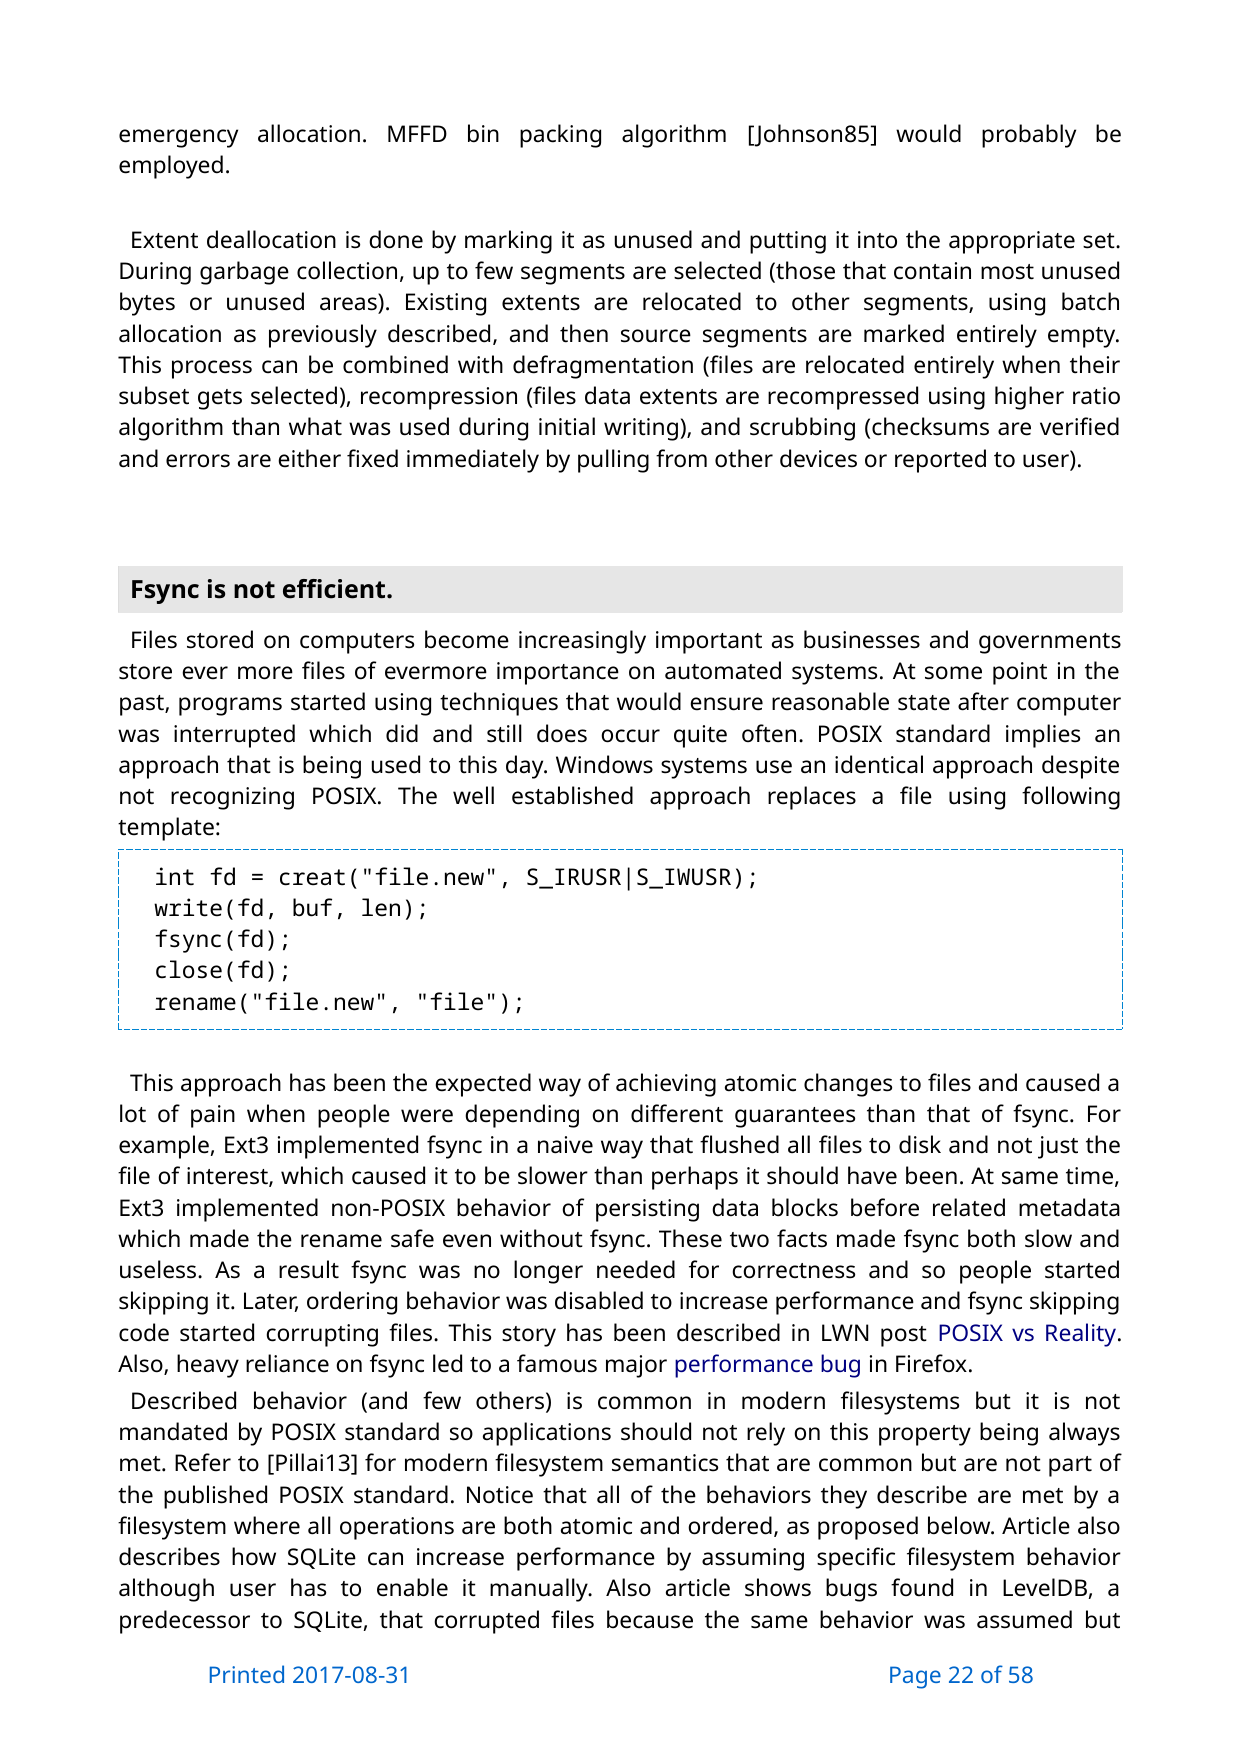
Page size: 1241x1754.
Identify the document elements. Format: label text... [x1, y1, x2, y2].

text Described behavior (and few others) is common in modern filesystems but it is not mandated by POSIX standard so applications should not rely on this property being always met. Refer to [Pillai13] for modern filesystem semantics that are common but are not part of the published POSIX standard. Notice that all of the behaviors they describe are met by a filesystem where all operations are both atomic and ordered, as proposed below. Article also describes how SQLite can increase performance by assuming specific filesystem behavior although user has to enable it manually. Also article shows bugs found in LevelDB, a predecessor to SQLite, that corrupted files because the same behavior was assumed but [118, 1385, 1122, 1635]
text write(fd, buf, len); [118, 880, 1122, 911]
text emergency allocation. MFFD bin packing algorithm [Johnson85] would probably be employed. [118, 118, 1122, 181]
text int fd = creat("file.new", S_IRUSR|S_IWUSR); [118, 848, 1122, 880]
text Extent deallocation is done by marking it as unused and putting it into the appropriate set. During garbage collection, up to few segments are selected (those that contain most unused bytes or unused areas). Existing extents are relocated to other segments, using batch allocation as previously described, and then source segments are marked entirely empty. This process can be combined with defragmentation (files are relocated entirely when their subset gets selected), recompression (files data extents are recompressed using higher ratio algorithm than what was used during initial writing), and scrubbing (checksums are verified and errors are either fixed immediately by pulling from other devices or reported to user). [118, 224, 1122, 474]
text Files stored on computers become increasingly important as businesses and governments store ever more files of evermore importance on automated systems. At some point in the past, programs started using techniques that would ensure reasonable state after computer was interrupted which did and still does occur quite often. POSIX standard implies an approach that is being used to this day. Windows systems use an identical approach despite not recognizing POSIX. The well established approach replaces a file using following template: [118, 624, 1122, 842]
text close(fd); [118, 942, 1122, 973]
subtitle Fsync is not efficient. [119, 567, 1122, 612]
text fsync(fd); [118, 911, 1122, 942]
text rename("file.new", "file"); [118, 973, 1122, 1029]
text This approach has been the expected way of achieving atomic changes to files and caused a lot of pain when people were depending on different guarantees than that of fsync. For example, Ext3 implemented fsync in a naive way that flushed all files to disk and not just the file of interest, which caused it to be slower than perhaps it should have been. At same time, Ext3 implemented non-POSIX behavior of persisting data blocks before related metadata which made the rename safe even without fsync. These two facts made fsync both slow and useless. As a result fsync was no longer needed for correctness and so people started skipping it. Later, ordering behavior was disabled to increase performance and fsync skipping code started corrupting files. This story has been described in LWN post POSIX vs Reality. Also, heavy reliance on fsync led to a famous major performance bug in Firefox. [118, 1066, 1122, 1379]
